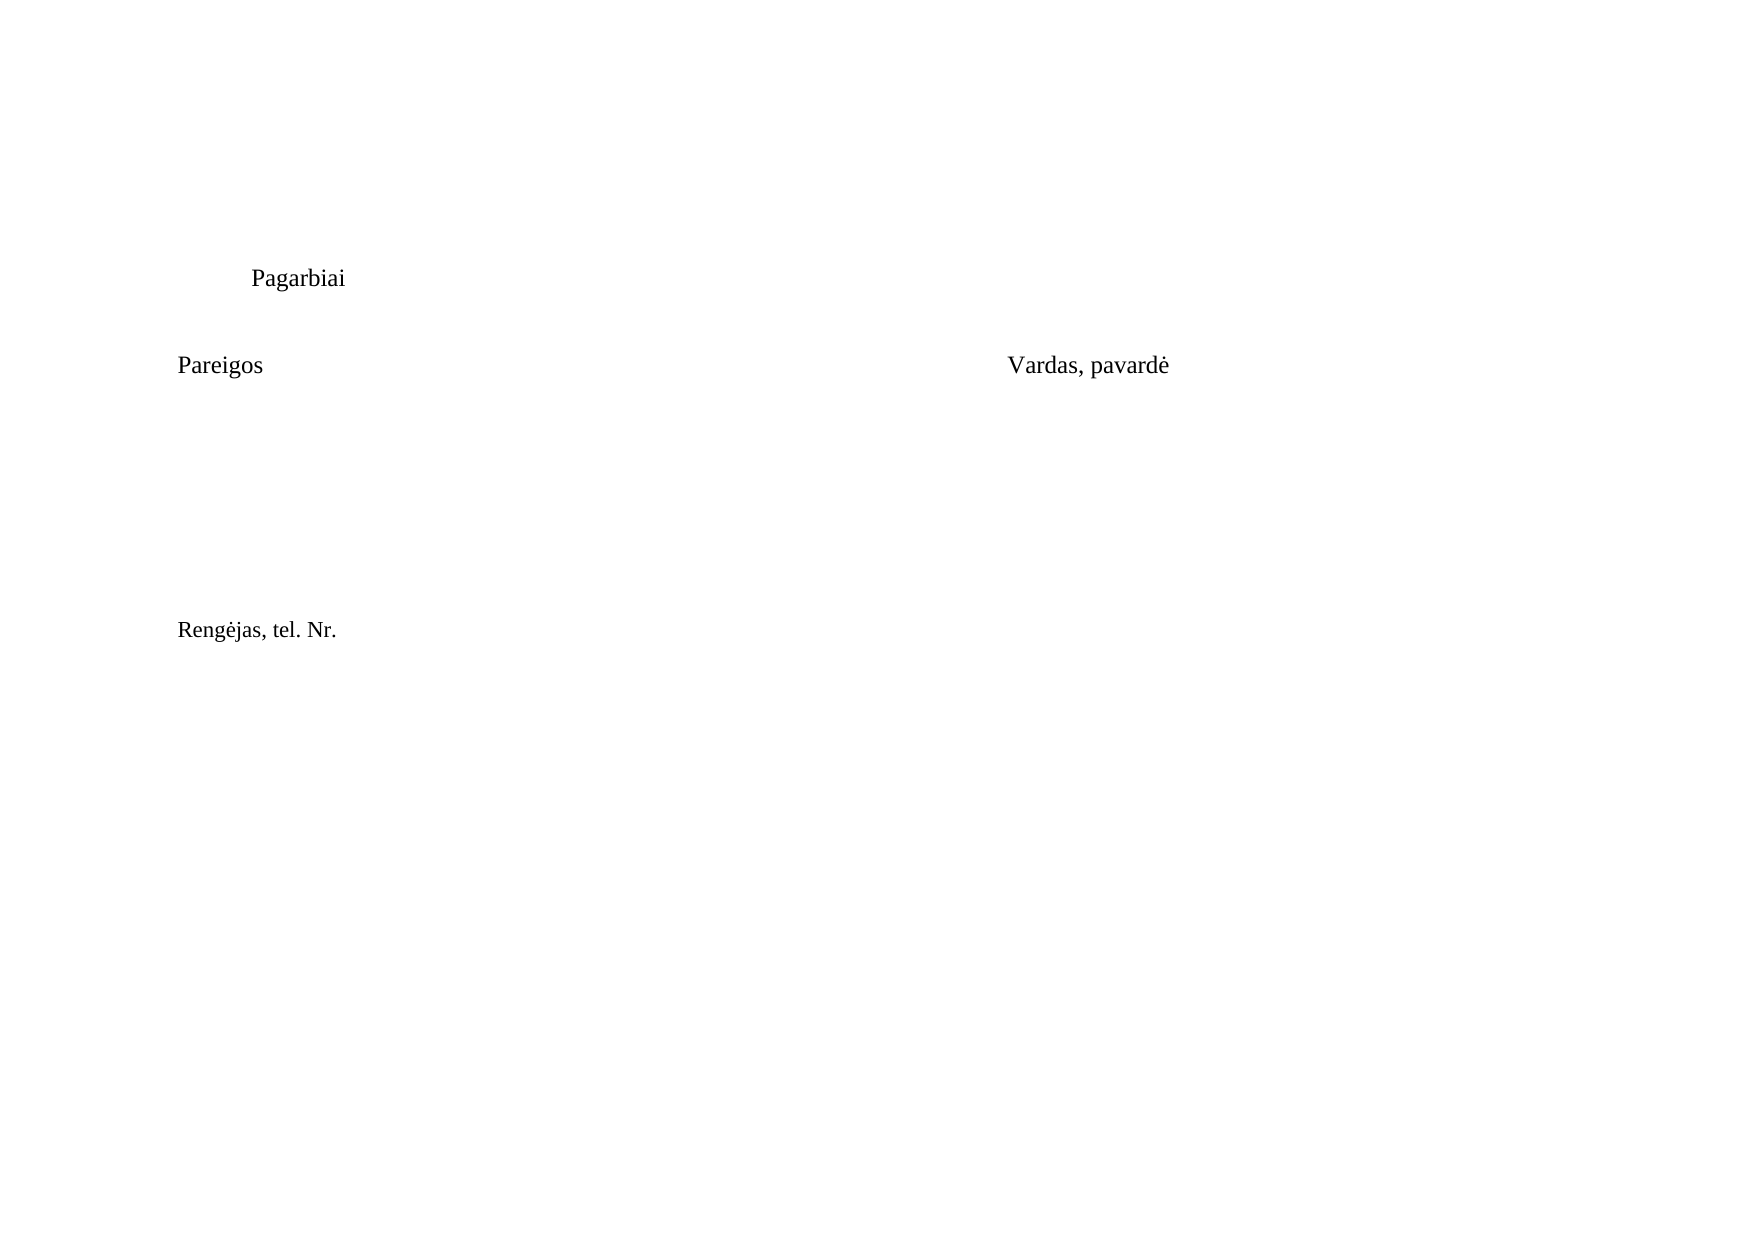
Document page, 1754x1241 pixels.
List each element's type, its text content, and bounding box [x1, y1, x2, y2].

text Pagarbiai [177, 263, 1695, 292]
text Rengėjas, tel. Nr. [177, 616, 1695, 642]
text Pareigos Vardas, pavardė [177, 350, 1695, 378]
